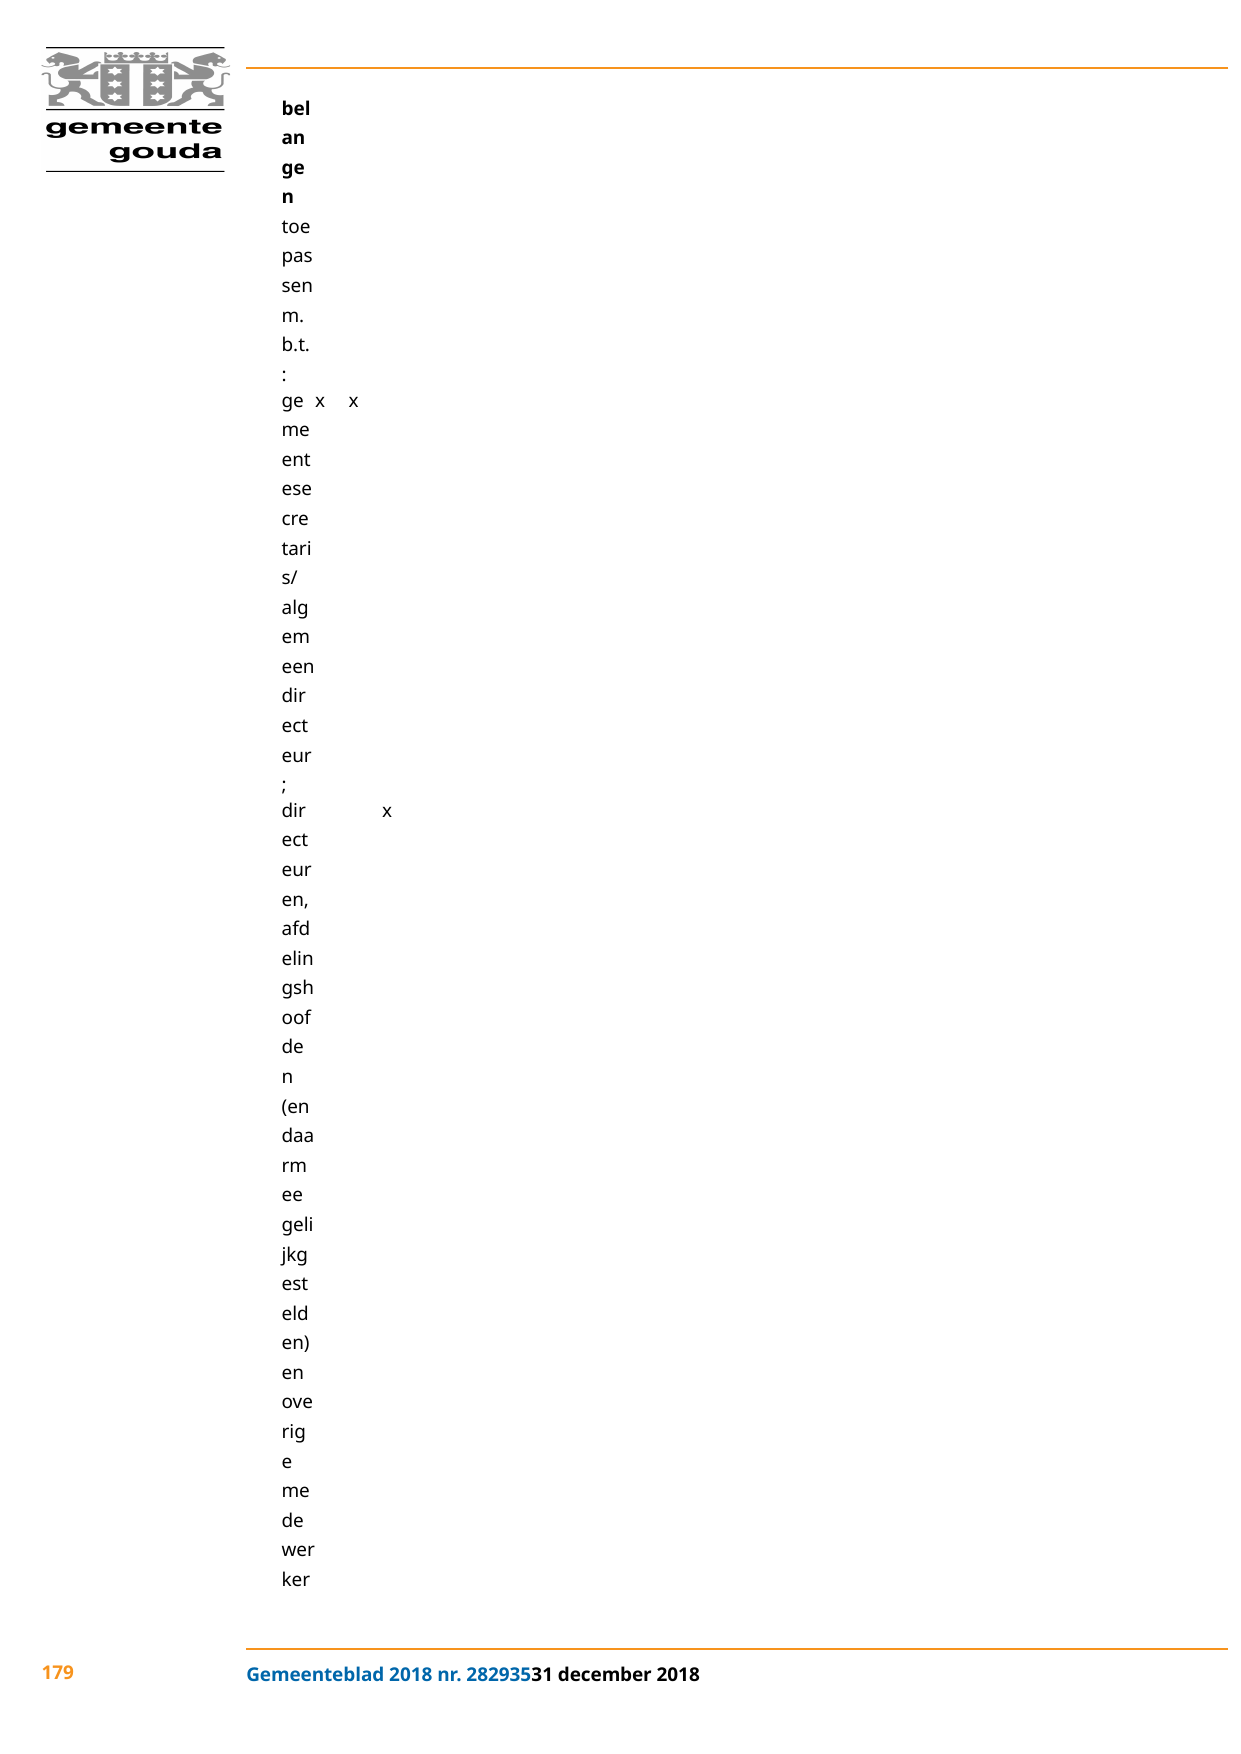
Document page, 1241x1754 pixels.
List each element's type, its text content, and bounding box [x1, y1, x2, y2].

table_cell [449, 95, 482, 387]
table_cell [449, 387, 482, 797]
table_cell [516, 95, 549, 387]
table_cell directeuren, afdelingshoofden (en daarmee gelijkgestelden) en overige medewerker [281, 797, 315, 1592]
table_cell [315, 95, 348, 387]
table_cell [516, 387, 549, 797]
table_cell x [348, 387, 382, 797]
table_cell [348, 797, 382, 1592]
table_cell [415, 387, 449, 797]
table_cell x [382, 797, 415, 1592]
table_cell [482, 387, 516, 797]
table_cell [415, 797, 449, 1592]
table_cell [482, 95, 516, 387]
table_cell [248, 95, 281, 1592]
table_cell gemeentesecretaris/algemeen directeur; [281, 387, 315, 797]
table_cell belangen toepassen m.b.t.: [281, 95, 315, 387]
table_cell x [315, 387, 348, 797]
table_cell [516, 797, 549, 1592]
table_cell [482, 797, 516, 1592]
table_cell [315, 797, 348, 1592]
table_cell [348, 95, 382, 387]
table_cell [382, 95, 415, 387]
table_cell [415, 95, 449, 387]
table_cell [382, 387, 415, 797]
table_cell [449, 797, 482, 1592]
picture [41, 47, 231, 172]
